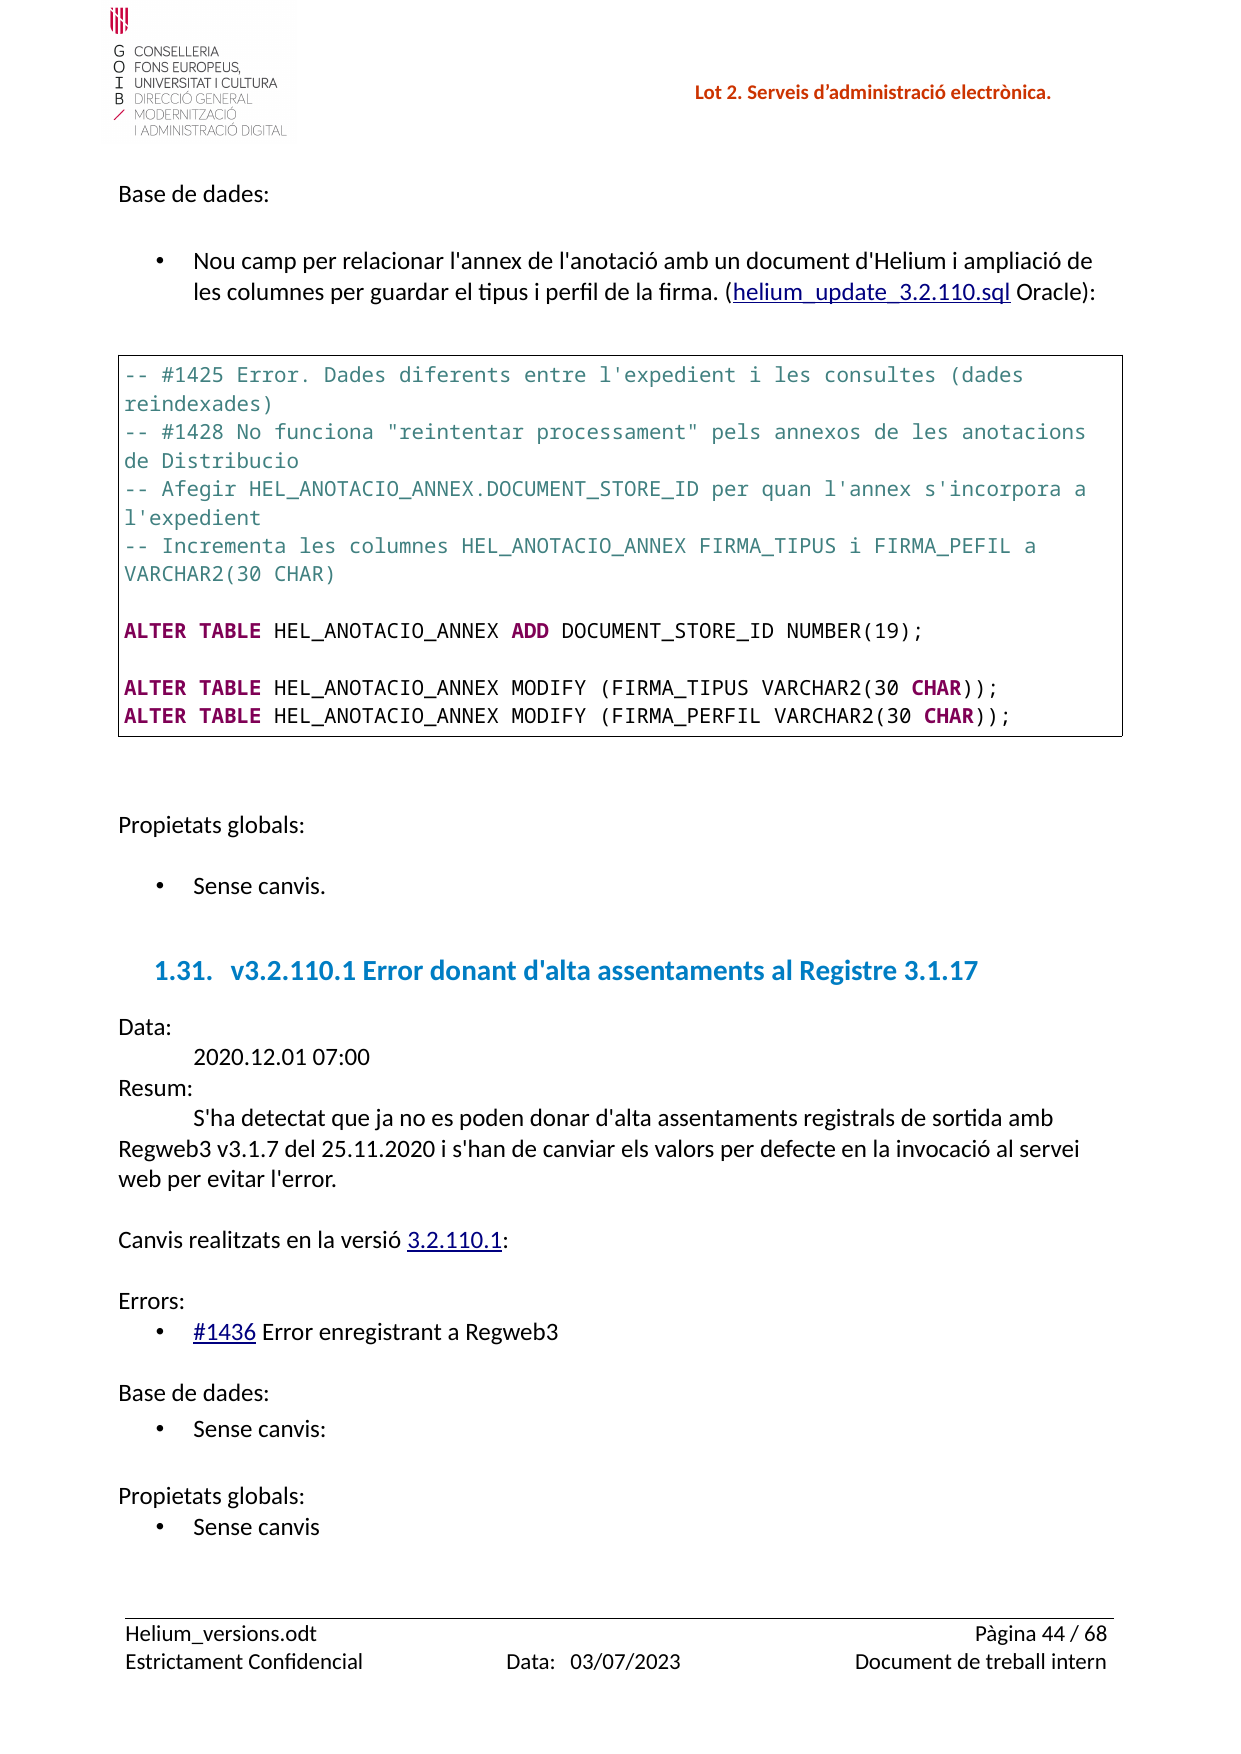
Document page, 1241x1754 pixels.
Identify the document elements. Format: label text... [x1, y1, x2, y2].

text Base de dades: [118, 1377, 1122, 1408]
list #1436 Error enregistrant a Regweb3 [156, 1316, 1122, 1347]
text Errors: [118, 1286, 1122, 1316]
table_header -- #1425 Error. Dades diferents entre l'expedient i les consultes (dades reindexades) -- #1428 No funciona "reintentar processament" pels annexos de les anotacions de Distribucio -- Afegir HEL_ANOTACIO_ANNEX.DOCUMENT_STORE_ID per quan l'annex s'incorpora a l'expedient -- Incrementa les columnes HEL_ANOTACIO_ANNEX FIRMA_TIPUS i FIRMA_PEFIL a VARCHAR2(30 CHAR) ALTER TABLE HEL_ANOTACIO_ANNEX ADD DOCUMENT_STORE_ID NUMBER(19); ALTER TABLE HEL_ANOTACIO_ANNEX MODIFY (FIRMA_TIPUS VARCHAR2(30 CHAR)); ALTER TABLE HEL_ANOTACIO_ANNEX MODIFY (FIRMA_PERFIL VARCHAR2(30 CHAR)); [119, 356, 1122, 736]
text Base de dades: [118, 178, 1122, 209]
list Sense canvis [156, 1511, 1122, 1542]
text Data: [118, 1011, 1122, 1041]
text 2020.12.01 07:00 [118, 1041, 1122, 1072]
text Canvis realitzats en la versió 3.2.110.1: [118, 1224, 1122, 1255]
picture [100, 0, 297, 144]
text S'ha detectat que ja no es poden donar d'alta assentaments registrals de sortida amb Regweb3 v3.1.7 del 25.11.2020 i s'han de canviar els valors per defecte en la invocació al servei web per evitar l'error. [118, 1102, 1122, 1194]
list Sense canvis. [156, 870, 1122, 900]
text Propietats globals: [118, 809, 1122, 839]
list Nou camp per relacionar l'annex de l'anotació amb un document d'Helium i ampliació de les columnes per guardar el tipus i perfil de la firma. (helium_update_3.2.110.sql Oracle): [156, 245, 1122, 306]
text Resum: [118, 1072, 1122, 1102]
list Sense canvis: [156, 1413, 1122, 1444]
subtitle v3.2.110.1 Error donant d'alta assentaments al Registre 3.1.17 [153, 952, 1122, 987]
text Propietats globals: [118, 1481, 1122, 1511]
